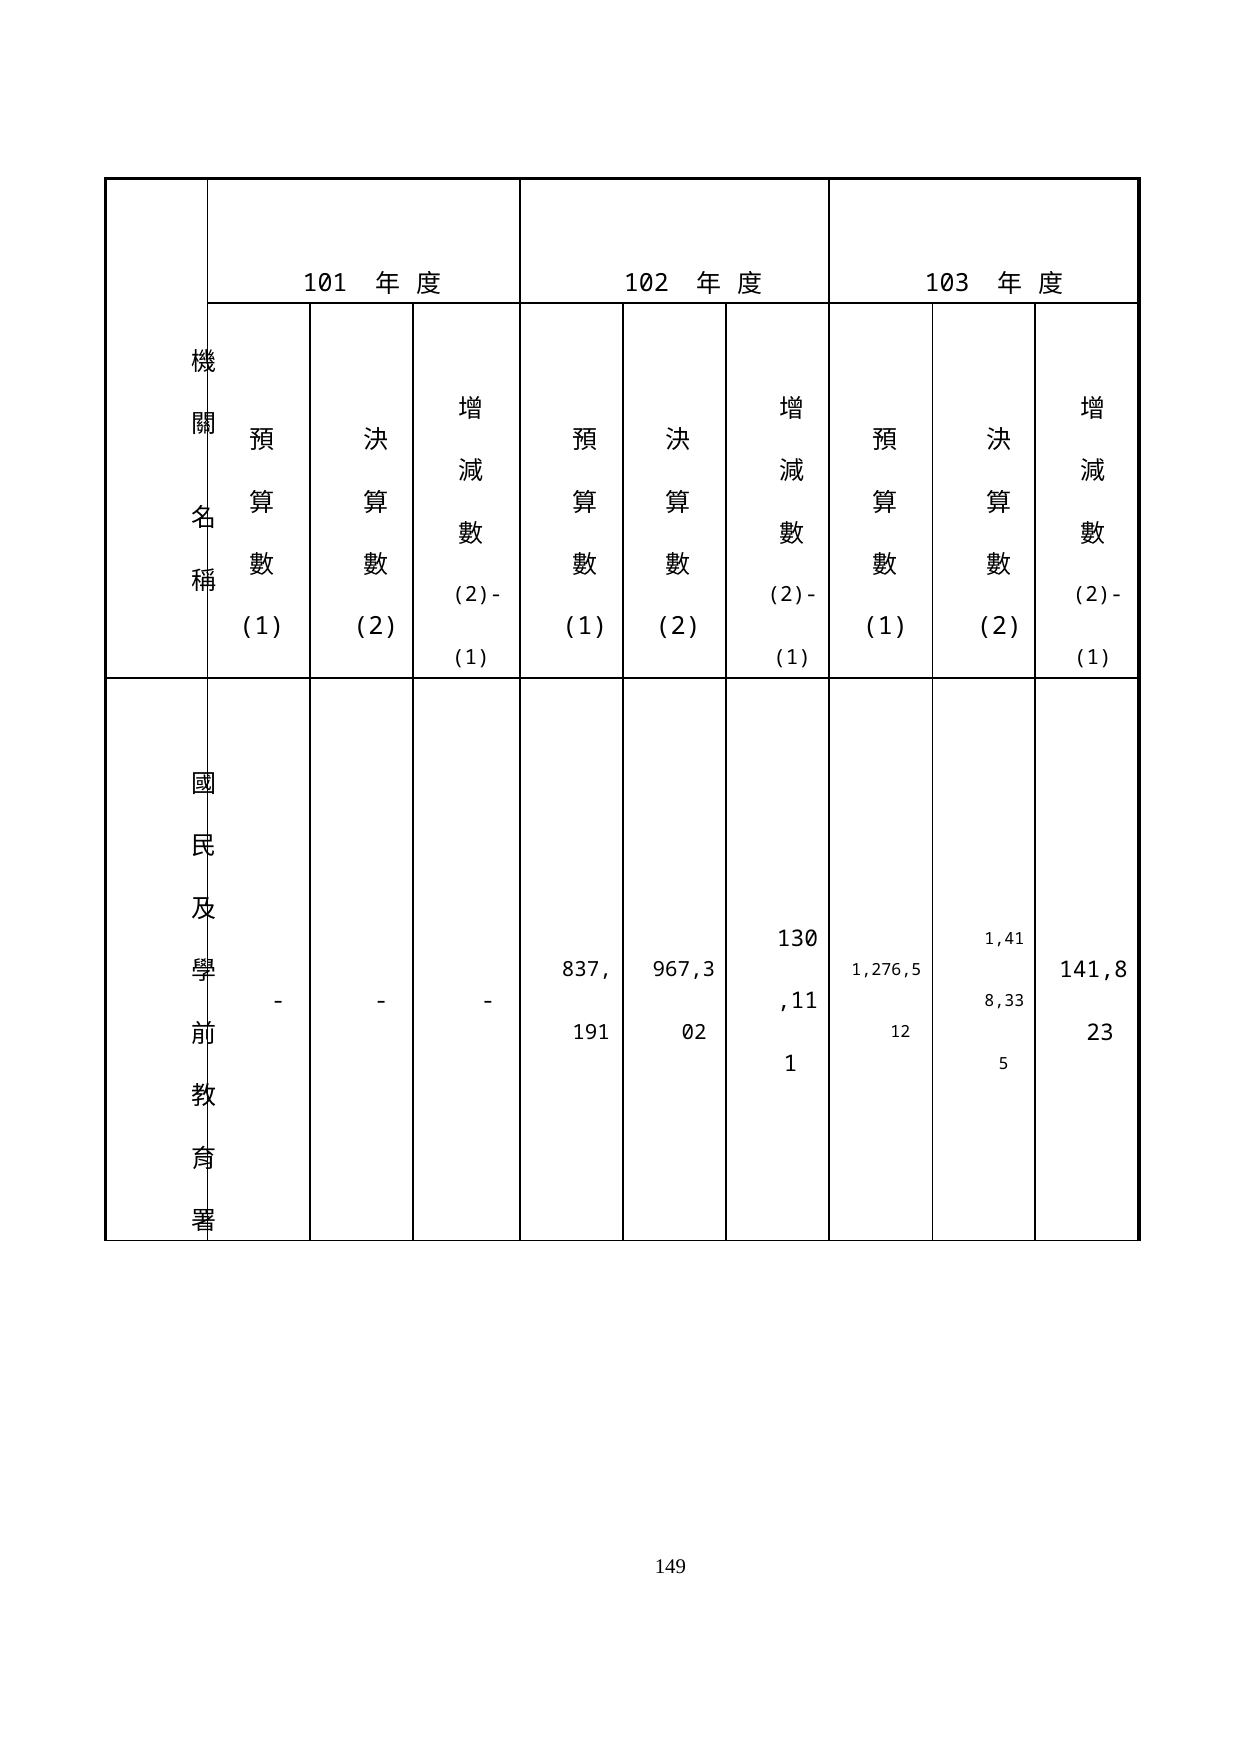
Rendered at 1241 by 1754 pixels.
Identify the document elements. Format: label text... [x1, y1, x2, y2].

table_cell 增減數(2)-(1) [1036, 304, 1137, 677]
table_cell - [311, 679, 412, 1240]
table_cell 837,191 [521, 679, 622, 1240]
table_cell 增減數(2)-(1) [414, 304, 519, 677]
table_cell 國民及學前教育署 [107, 679, 207, 1240]
table_cell 決算數(2) [933, 304, 1034, 677]
table_cell - [208, 679, 309, 1240]
table_cell 130,111 [727, 679, 828, 1240]
table_cell 增減數(2)-(1) [727, 304, 828, 677]
table_cell 決算數(2) [624, 304, 725, 677]
table_header 101年度 [208, 180, 519, 302]
table_cell - [414, 679, 519, 1240]
table_cell 決算數(2) [311, 304, 412, 677]
table_header 103年度 [830, 180, 1137, 302]
table_header 機關 名稱 [107, 180, 207, 677]
table_cell 預算數(1) [208, 304, 309, 677]
table_cell 預算數(1) [830, 304, 932, 677]
table_cell 141,823 [1036, 679, 1137, 1240]
table_cell 預算數(1) [521, 304, 622, 677]
table_cell 967,302 [624, 679, 725, 1240]
table_cell 1,276,512 [830, 679, 932, 1240]
table_cell - [208, 774, 212, 791]
table_cell 1,418,335 [933, 679, 1034, 1240]
table_header 102年度 [521, 180, 828, 302]
